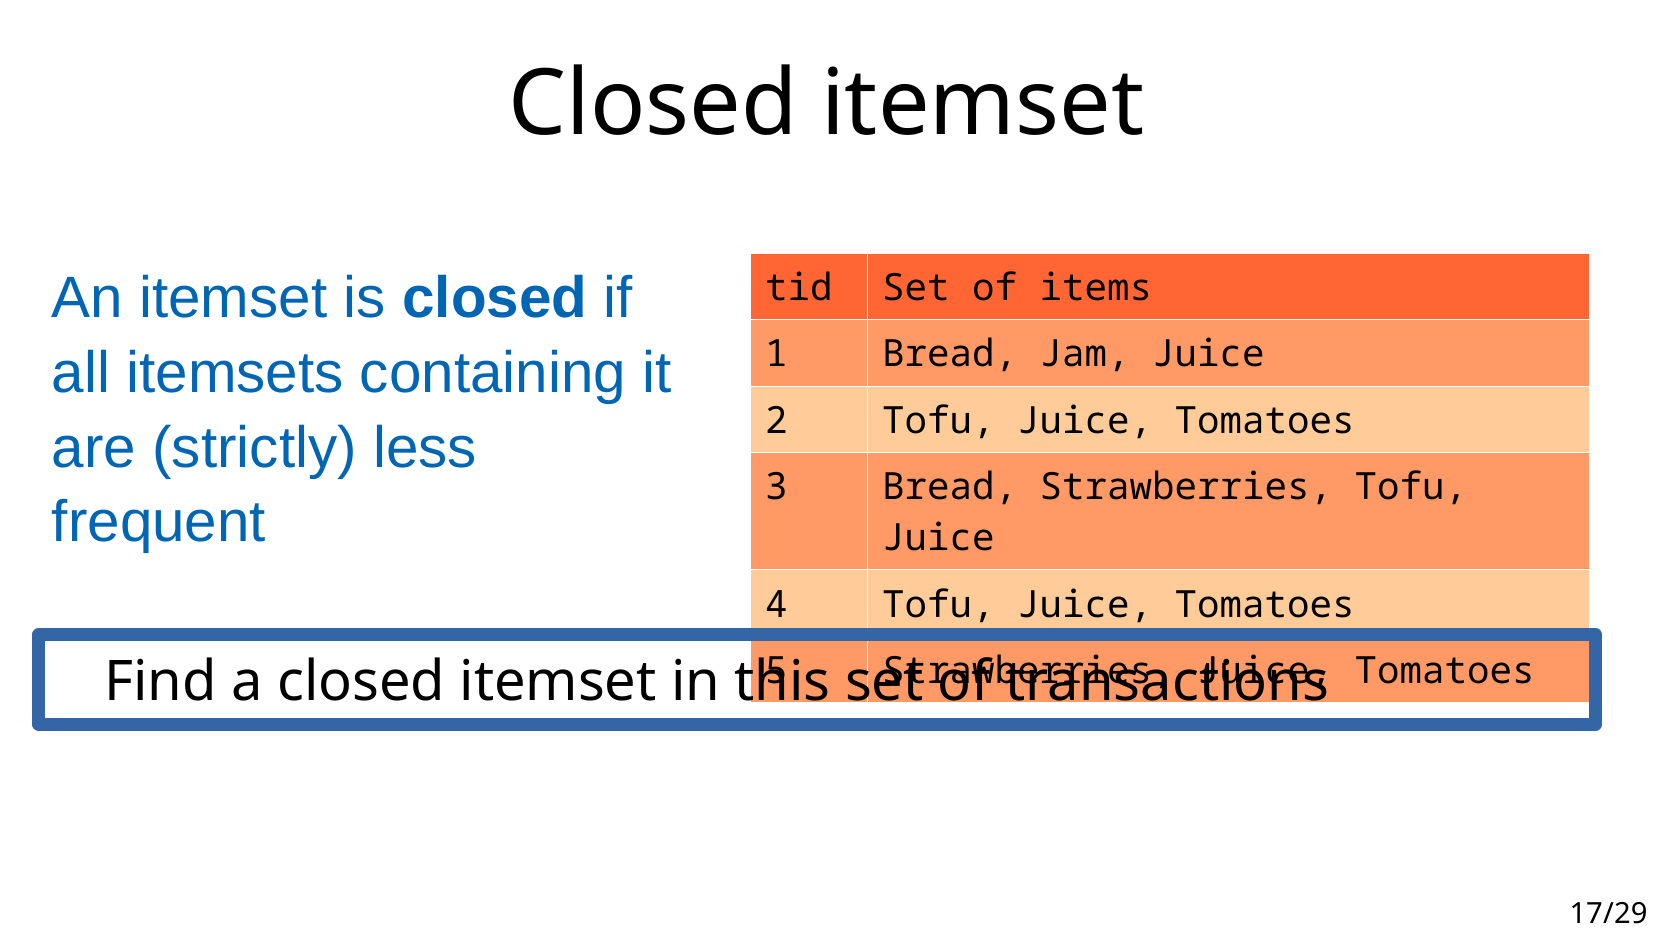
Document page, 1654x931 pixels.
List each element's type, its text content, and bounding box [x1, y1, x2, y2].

table_cell 2 [751, 387, 867, 452]
list Find a closed itemset in this set of transactions [38, 634, 1596, 725]
table_cell 3 [751, 453, 867, 569]
table_cell 1 [751, 320, 867, 386]
table_cell 4 [751, 570, 867, 628]
title Closed itemset [82, 34, 1571, 164]
table_cell Tofu, Juice, Tomatoes [868, 570, 1589, 628]
table_header Set of items [868, 254, 1589, 319]
table_cell Tofu, Juice, Tomatoes [868, 387, 1589, 452]
table_header tid [751, 254, 867, 319]
table_cell Bread, Jam, Juice [868, 320, 1589, 386]
text_box An itemset is closed if all itemsets containing it are (strictly) less frequent [37, 247, 705, 585]
table_cell Bread, Strawberries, Tofu, Juice [868, 453, 1589, 569]
